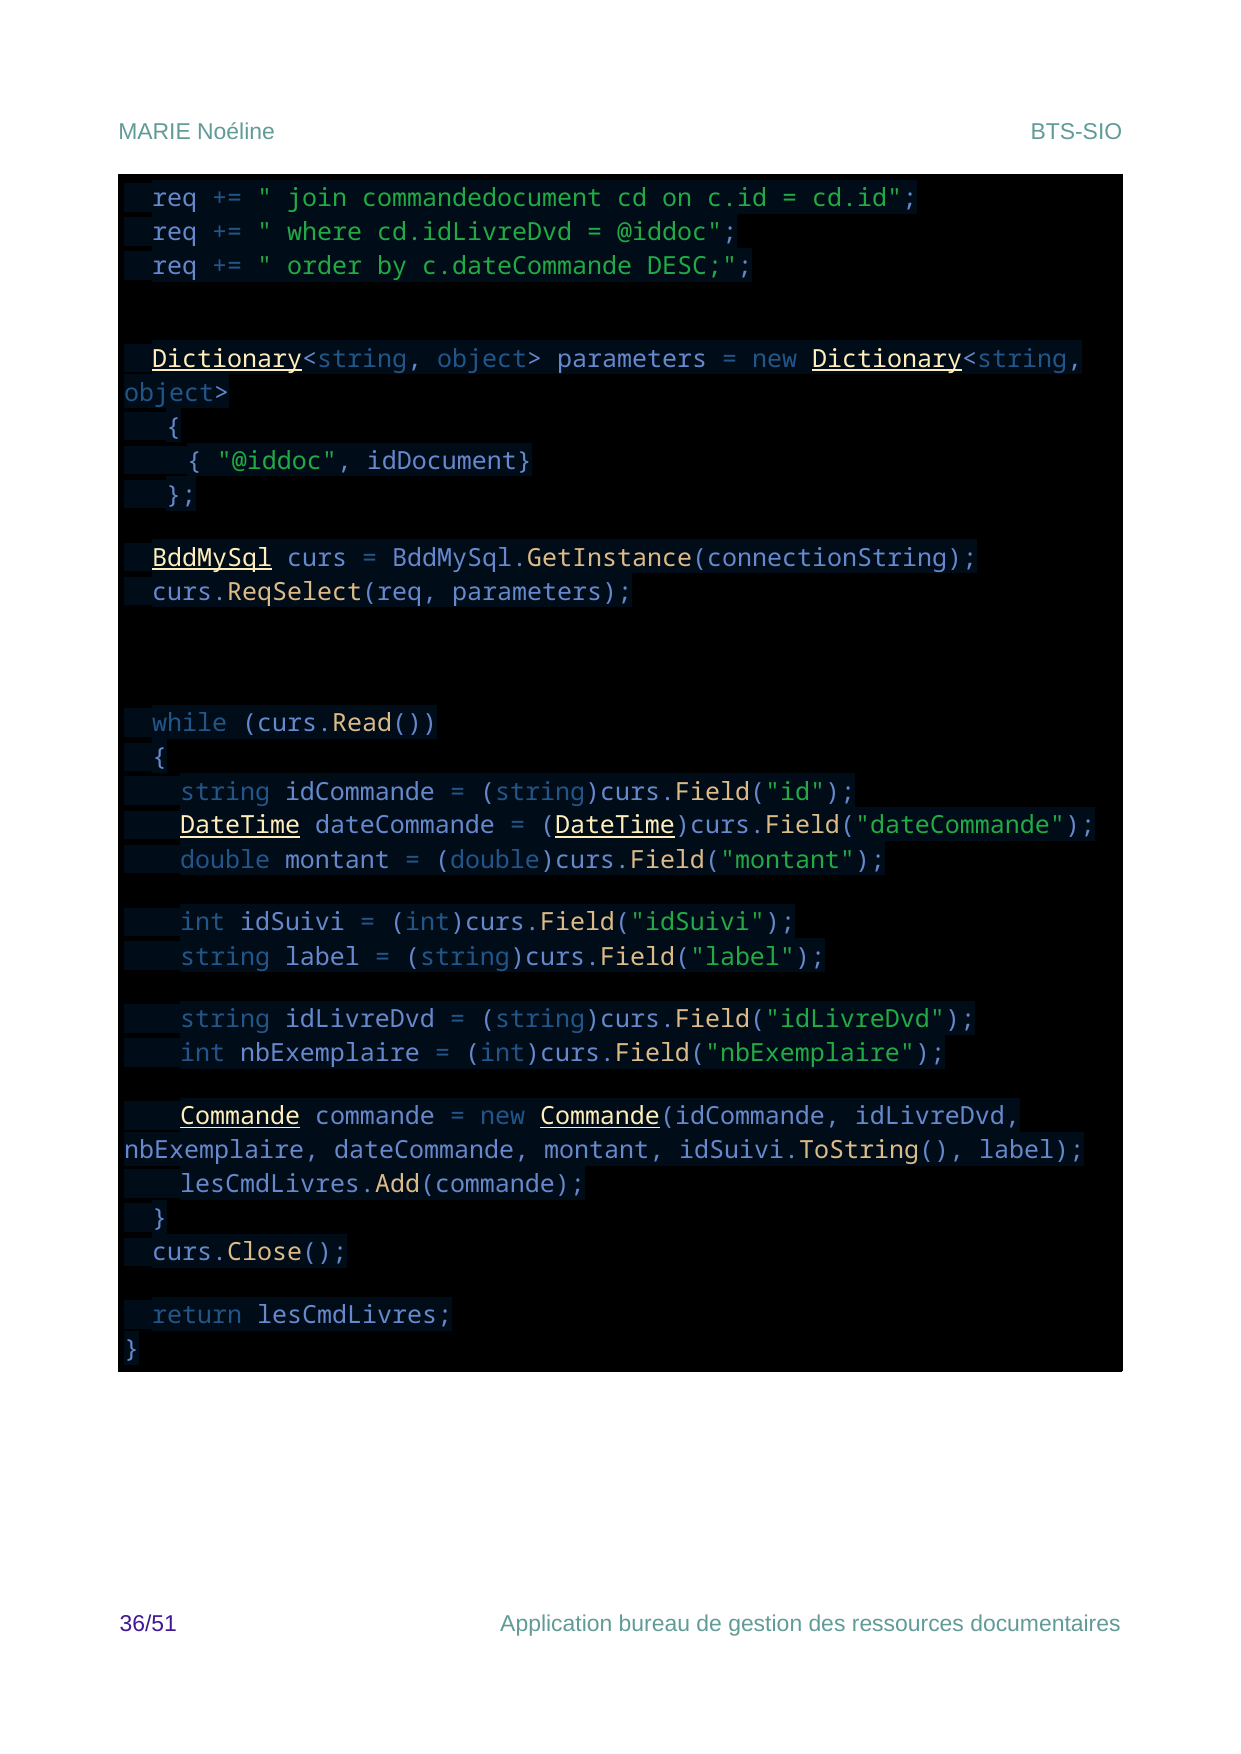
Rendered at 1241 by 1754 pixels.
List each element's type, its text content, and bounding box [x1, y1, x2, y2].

table_header req += " join commandedocument cd on c.id = cd.id"; req += " where cd.idLivreDvd = @iddoc"; req += " order by c.dateCommande DESC;"; Dictionary<string, object> parameters = new Dictionary<string, object> { { "@iddoc", idDocument} }; BddMySql curs = BddMySql.GetInstance(connectionString); curs.ReqSelect(req, parameters); while (curs.Read()) { string idCommande = (string)curs.Field("id"); DateTime dateCommande = (DateTime)curs.Field("dateCommande"); double montant = (double)curs.Field("montant"); int idSuivi = (int)curs.Field("idSuivi"); string label = (string)curs.Field("label"); string idLivreDvd = (string)curs.Field("idLivreDvd"); int nbExemplaire = (int)curs.Field("nbExemplaire"); Commande commande = new Commande(idCommande, idLivreDvd, nbExemplaire, dateCommande, montant, idSuivi.ToString(), label); lesCmdLivres.Add(commande); } curs.Close(); return lesCmdLivres; } [119, 175, 1122, 1371]
